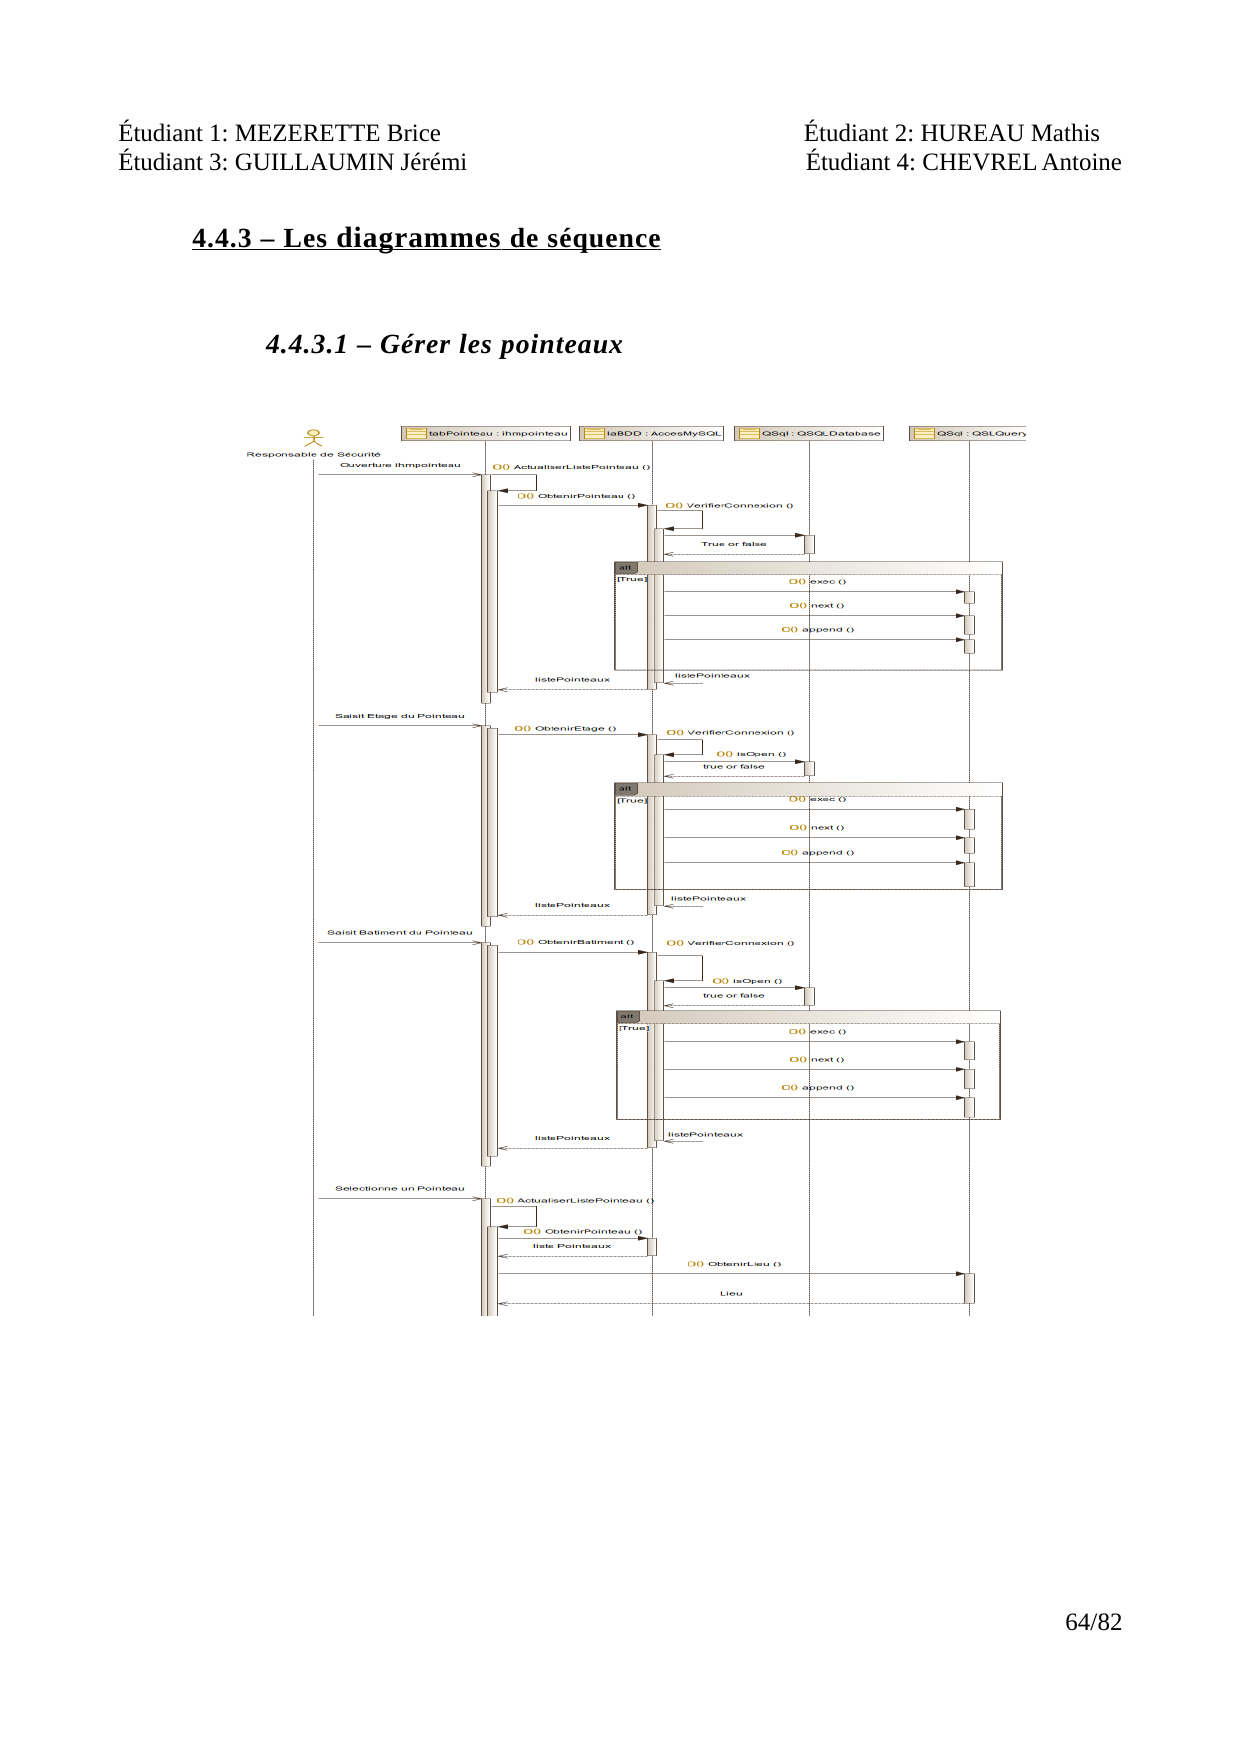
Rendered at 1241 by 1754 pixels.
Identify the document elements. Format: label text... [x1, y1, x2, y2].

subtitle 4.4.3 – Les diagrammes de séquence [118, 220, 1122, 253]
picture [214, 422, 1027, 1316]
subtitle 4.4.3.1 – Gérer les pointeaux [118, 328, 1122, 360]
